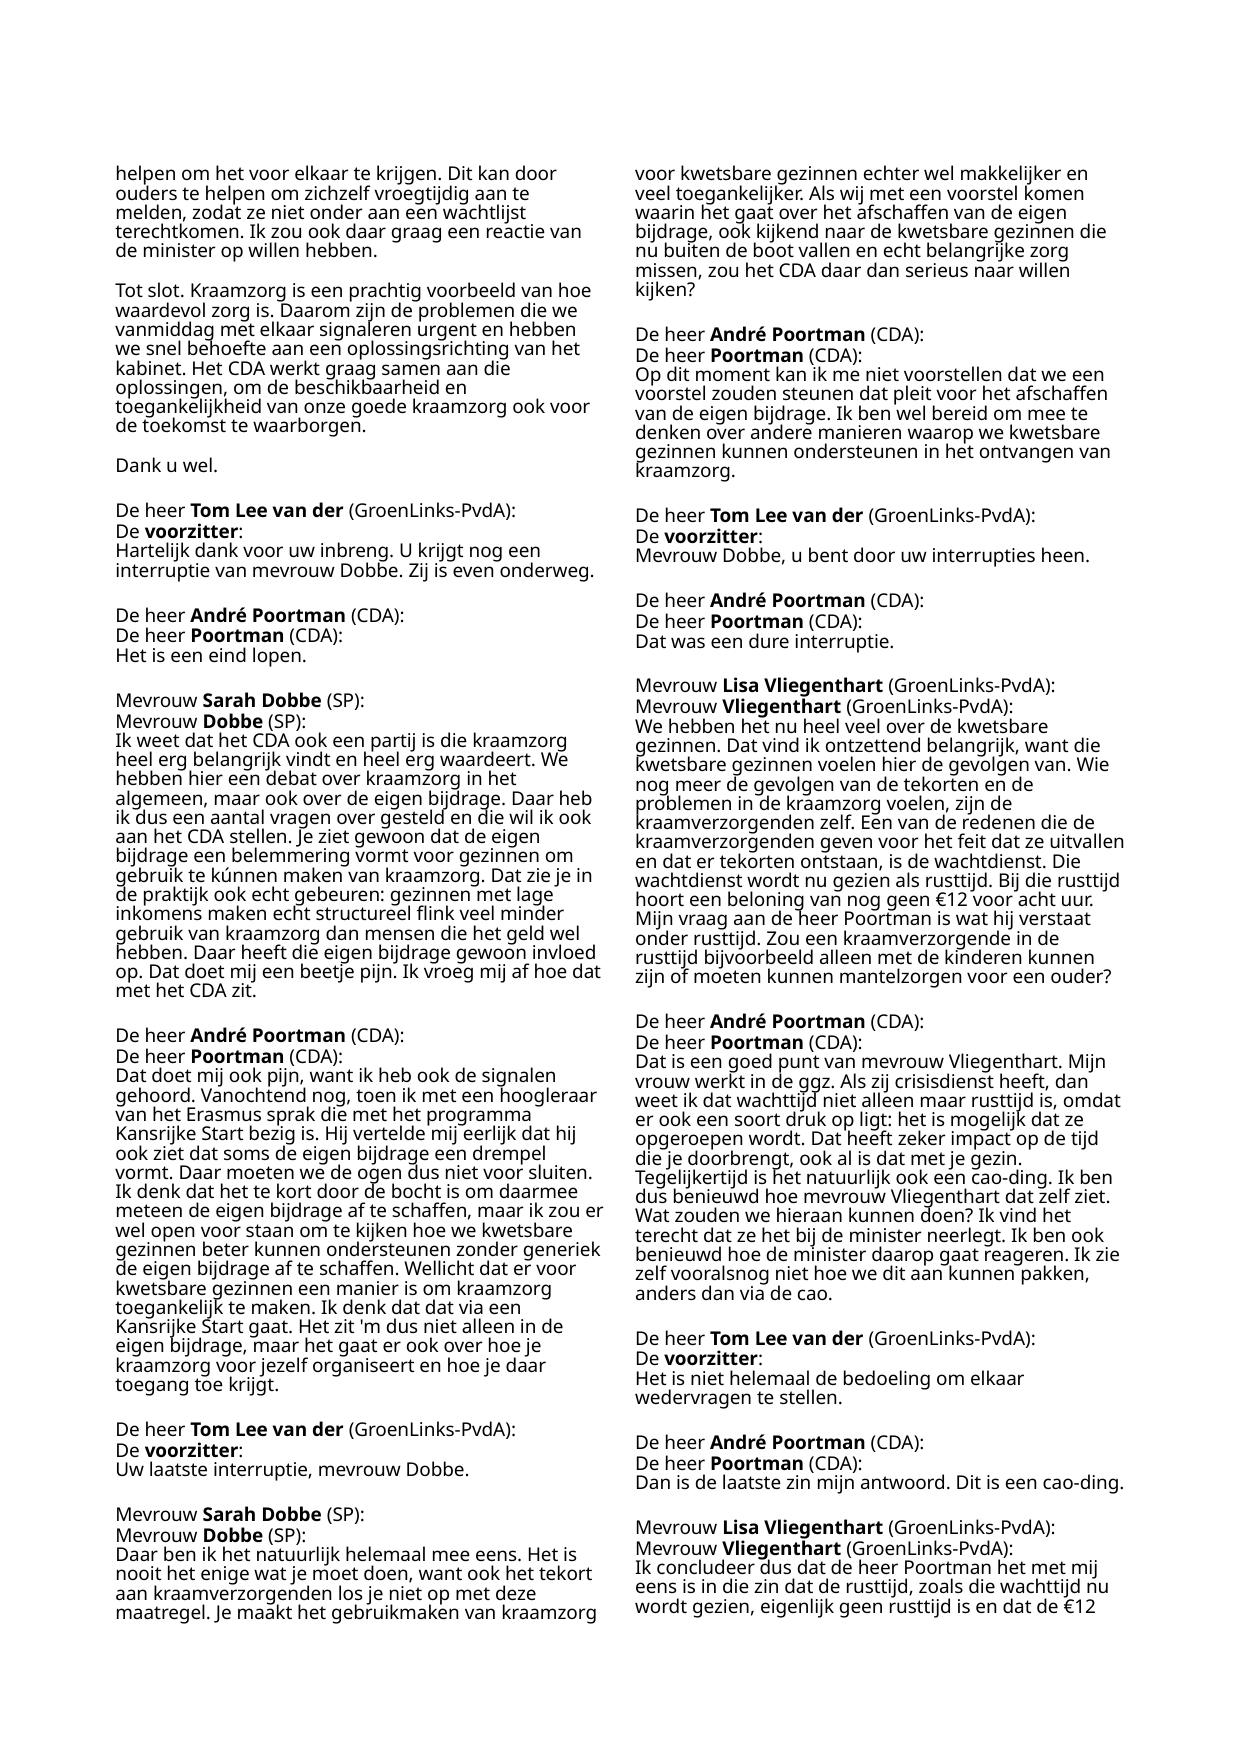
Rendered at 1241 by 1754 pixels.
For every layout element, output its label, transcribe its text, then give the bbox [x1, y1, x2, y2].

text Tot slot. Kraamzorg is een prachtig voorbeeld van hoe waardevol zorg is. Daarom zijn de problemen die we vanmiddag met elkaar signaleren urgent en hebben we snel behoefte aan een oplossingsrichting van het kabinet. Het CDA werkt graag samen aan die oplossingen, om de beschikbaarheid en toegankelijkheid van onze goede kraamzorg ook voor de toekomst te waarborgen. [115, 282, 605, 437]
text De heer Tom Lee van der (GroenLinks-PvdA): [635, 502, 1125, 528]
text Dat was een dure interruptie. [635, 633, 1125, 652]
text We hebben het nu heel veel over de kwetsbare gezinnen. Dat vind ik ontzettend belangrijk, want die kwetsbare gezinnen voelen hier de gevolgen van. Wie nog meer de gevolgen van de tekorten en de problemen in de kraamzorg voelen, zijn de kraamverzorgenden zelf. Een van de redenen die de kraamverzorgenden geven voor het feit dat ze uitvallen en dat er tekorten ontstaan, is de wachtdienst. Die wachtdienst wordt nu gezien als rusttijd. Bij die rusttijd hoort een beloning van nog geen €12 voor acht uur. Mijn vraag aan de heer Poortman is wat hij verstaat onder rusttijd. Zou een kraamverzorgende in de rusttijd bijvoorbeeld alleen met de kinderen kunnen zijn of moeten kunnen mantelzorgen voor een ouder? [635, 718, 1125, 987]
text De heer Tom Lee van der (GroenLinks-PvdA): [115, 1416, 605, 1442]
text Mevrouw Dobbe (SP): [115, 713, 605, 732]
text De heer Poortman (CDA): [635, 347, 1125, 366]
text Daar ben ik het natuurlijk helemaal mee eens. Het is nooit het enige wat je moet doen, want ook het tekort aan kraamverzorgenden los je niet op met deze maatregel. Je maakt het gebruikmaken van kraamzorg [115, 1546, 605, 1623]
text De heer Poortman (CDA): [635, 1034, 1125, 1053]
text De voorzitter: [635, 1350, 1125, 1370]
text Mevrouw Dobbe (SP): [115, 1527, 605, 1546]
text Mevrouw Vliegenthart (GroenLinks-PvdA): [635, 698, 1125, 718]
text Dank u wel. [115, 457, 605, 477]
text Mevrouw Sarah Dobbe (SP): [115, 1501, 605, 1527]
text Ik concludeer dus dat de heer Poortman het met mij eens is in die zin dat de rusttijd, zoals die wachttijd nu wordt gezien, eigenlijk geen rusttijd is en dat de €12 [635, 1559, 1125, 1617]
text De heer André Poortman (CDA): [115, 602, 605, 627]
text voor kwetsbare gezinnen echter wel makkelijker en veel toegankelijker. Als wij met een voorstel komen waarin het gaat over het afschaffen van de eigen bijdrage, ook kijkend naar de kwetsbare gezinnen die nu buiten de boot vallen en echt belangrijke zorg missen, zou het CDA daar dan serieus naar willen kijken? [635, 165, 1125, 300]
text Op dit moment kan ik me niet voorstellen dat we een voorstel zouden steunen dat pleit voor het afschaffen van de eigen bijdrage. Ik ben wel bereid om mee te denken over andere manieren waarop we kwetsbare gezinnen kunnen ondersteunen in het ontvangen van kraamzorg. [635, 366, 1125, 482]
text De heer Poortman (CDA): [635, 613, 1125, 633]
text Ik weet dat het CDA ook een partij is die kraamzorg heel erg belangrijk vindt en heel erg waardeert. We hebben hier een debat over kraamzorg in het algemeen, maar ook over de eigen bijdrage. Daar heb ik dus een aantal vragen over gesteld en die wil ik ook aan het CDA stellen. Je ziet gewoon dat de eigen bijdrage een belemmering vormt voor gezinnen om gebruik te kúnnen maken van kraamzorg. Dat zie je in de praktijk ook echt gebeuren: gezinnen met lage inkomens maken echt structureel flink veel minder gebruik van kraamzorg dan mensen die het geld wel hebben. Daar heeft die eigen bijdrage gewoon invloed op. Dat doet mij een beetje pijn. Ik vroeg mij af hoe dat met het CDA zit. [115, 732, 605, 1002]
text Mevrouw Dobbe, u bent door uw interrupties heen. [635, 547, 1125, 567]
text De heer Tom Lee van der (GroenLinks-PvdA): [635, 1325, 1125, 1350]
text De voorzitter: [635, 528, 1125, 547]
text De heer André Poortman (CDA): [635, 1008, 1125, 1034]
text De heer André Poortman (CDA): [115, 1022, 605, 1048]
text Mevrouw Lisa Vliegenthart (GroenLinks-PvdA): [635, 673, 1125, 698]
text Dan is de laatste zin mijn antwoord. Dit is een cao-ding. [635, 1474, 1125, 1493]
text helpen om het voor elkaar te krijgen. Dit kan door ouders te helpen om zichzelf vroegtijdig aan te melden, zodat ze niet onder aan een wachtlijst terechtkomen. Ik zou ook daar graag een reactie van de minister op willen hebben. [115, 165, 605, 262]
text Dat doet mij ook pijn, want ik heb ook de signalen gehoord. Vanochtend nog, toen ik met een hoogleraar van het Erasmus sprak die met het programma Kansrijke Start bezig is. Hij vertelde mij eerlijk dat hij ook ziet dat soms de eigen bijdrage een drempel vormt. Daar moeten we de ogen dus niet voor sluiten. Ik denk dat het te kort door de bocht is om daarmee meteen de eigen bijdrage af te schaffen, maar ik zou er wel open voor staan om te kijken hoe we kwetsbare gezinnen beter kunnen ondersteunen zonder generiek de eigen bijdrage af te schaffen. Wellicht dat er voor kwetsbare gezinnen een manier is om kraamzorg toegankelijk te maken. Ik denk dat dat via een Kansrijke Start gaat. Het zit 'm dus niet alleen in de eigen bijdrage, maar het gaat er ook over hoe je kraamzorg voor jezelf organiseert en hoe je daar toegang toe krijgt. [115, 1067, 605, 1395]
text Mevrouw Lisa Vliegenthart (GroenLinks-PvdA): [635, 1514, 1125, 1540]
text De heer André Poortman (CDA): [635, 1429, 1125, 1455]
text Uw laatste interruptie, mevrouw Dobbe. [115, 1461, 605, 1480]
text Het is niet helemaal de bedoeling om elkaar wedervragen te stellen. [635, 1370, 1125, 1408]
text Het is een eind lopen. [115, 647, 605, 666]
text De voorzitter: [115, 1442, 605, 1461]
text Dat is een goed punt van mevrouw Vliegenthart. Mijn vrouw werkt in de ggz. Als zij crisisdienst heeft, dan weet ik dat wachttijd niet alleen maar rusttijd is, omdat er ook een soort druk op ligt: het is mogelijk dat ze opgeroepen wordt. Dat heeft zeker impact op de tijd die je doorbrengt, ook al is dat met je gezin. Tegelijkertijd is het natuurlijk ook een cao-ding. Ik ben dus benieuwd hoe mevrouw Vliegenthart dat zelf ziet. Wat zouden we hieraan kunnen doen? Ik vind het terecht dat ze het bij de minister neerlegt. Ik ben ook benieuwd hoe de minister daarop gaat reageren. Ik zie zelf vooralsnog niet hoe we dit aan kunnen pakken, anders dan via de cao. [635, 1053, 1125, 1304]
text De heer Poortman (CDA): [115, 627, 605, 647]
text De heer André Poortman (CDA): [635, 321, 1125, 347]
text Hartelijk dank voor uw inbreng. U krijgt nog een interruptie van mevrouw Dobbe. Zij is even onderweg. [115, 542, 605, 581]
text Mevrouw Sarah Dobbe (SP): [115, 687, 605, 713]
text Mevrouw Vliegenthart (GroenLinks-PvdA): [635, 1540, 1125, 1559]
text De heer Poortman (CDA): [635, 1455, 1125, 1474]
text De heer Poortman (CDA): [115, 1048, 605, 1067]
text De heer André Poortman (CDA): [635, 588, 1125, 613]
text De voorzitter: [115, 523, 605, 542]
text De heer Tom Lee van der (GroenLinks-PvdA): [115, 497, 605, 523]
